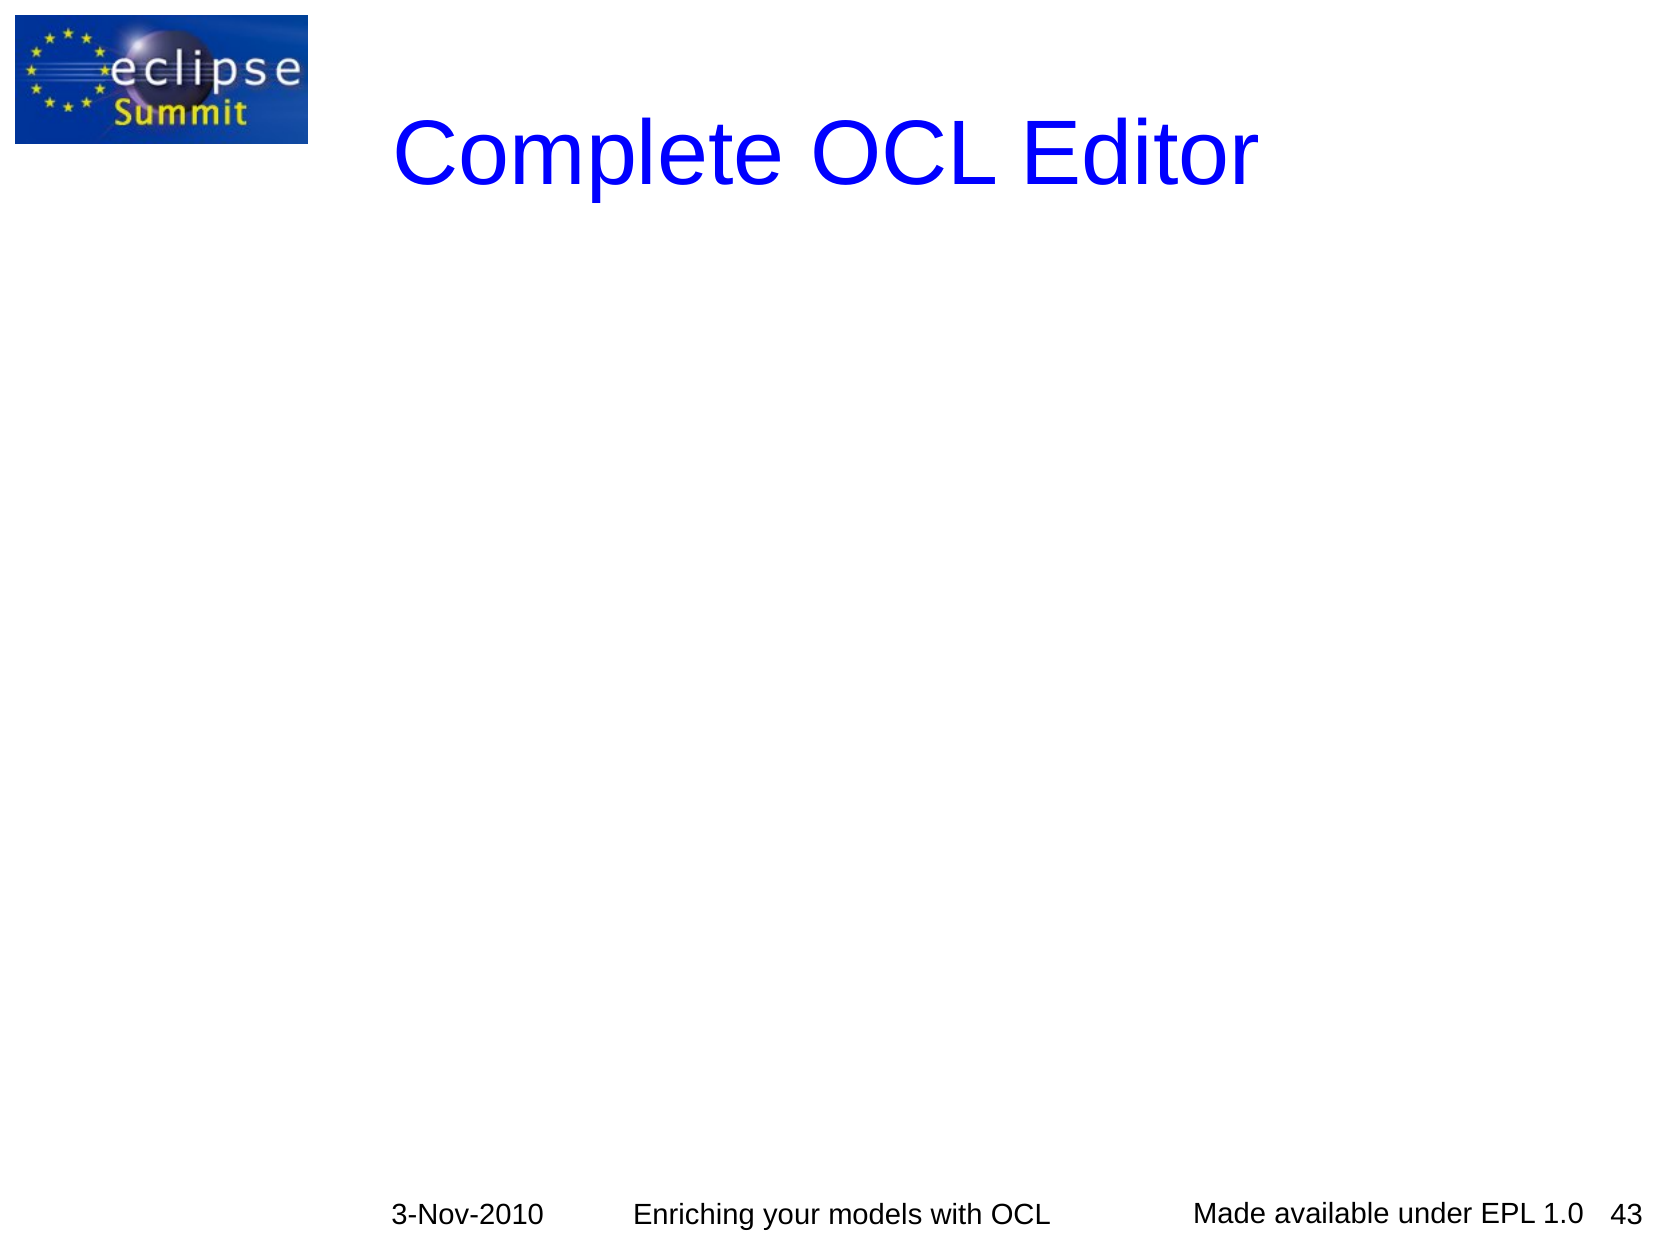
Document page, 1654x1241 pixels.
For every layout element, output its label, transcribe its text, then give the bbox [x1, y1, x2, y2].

title Complete OCL Editor [82, 56, 1571, 250]
picture [15, 15, 308, 144]
